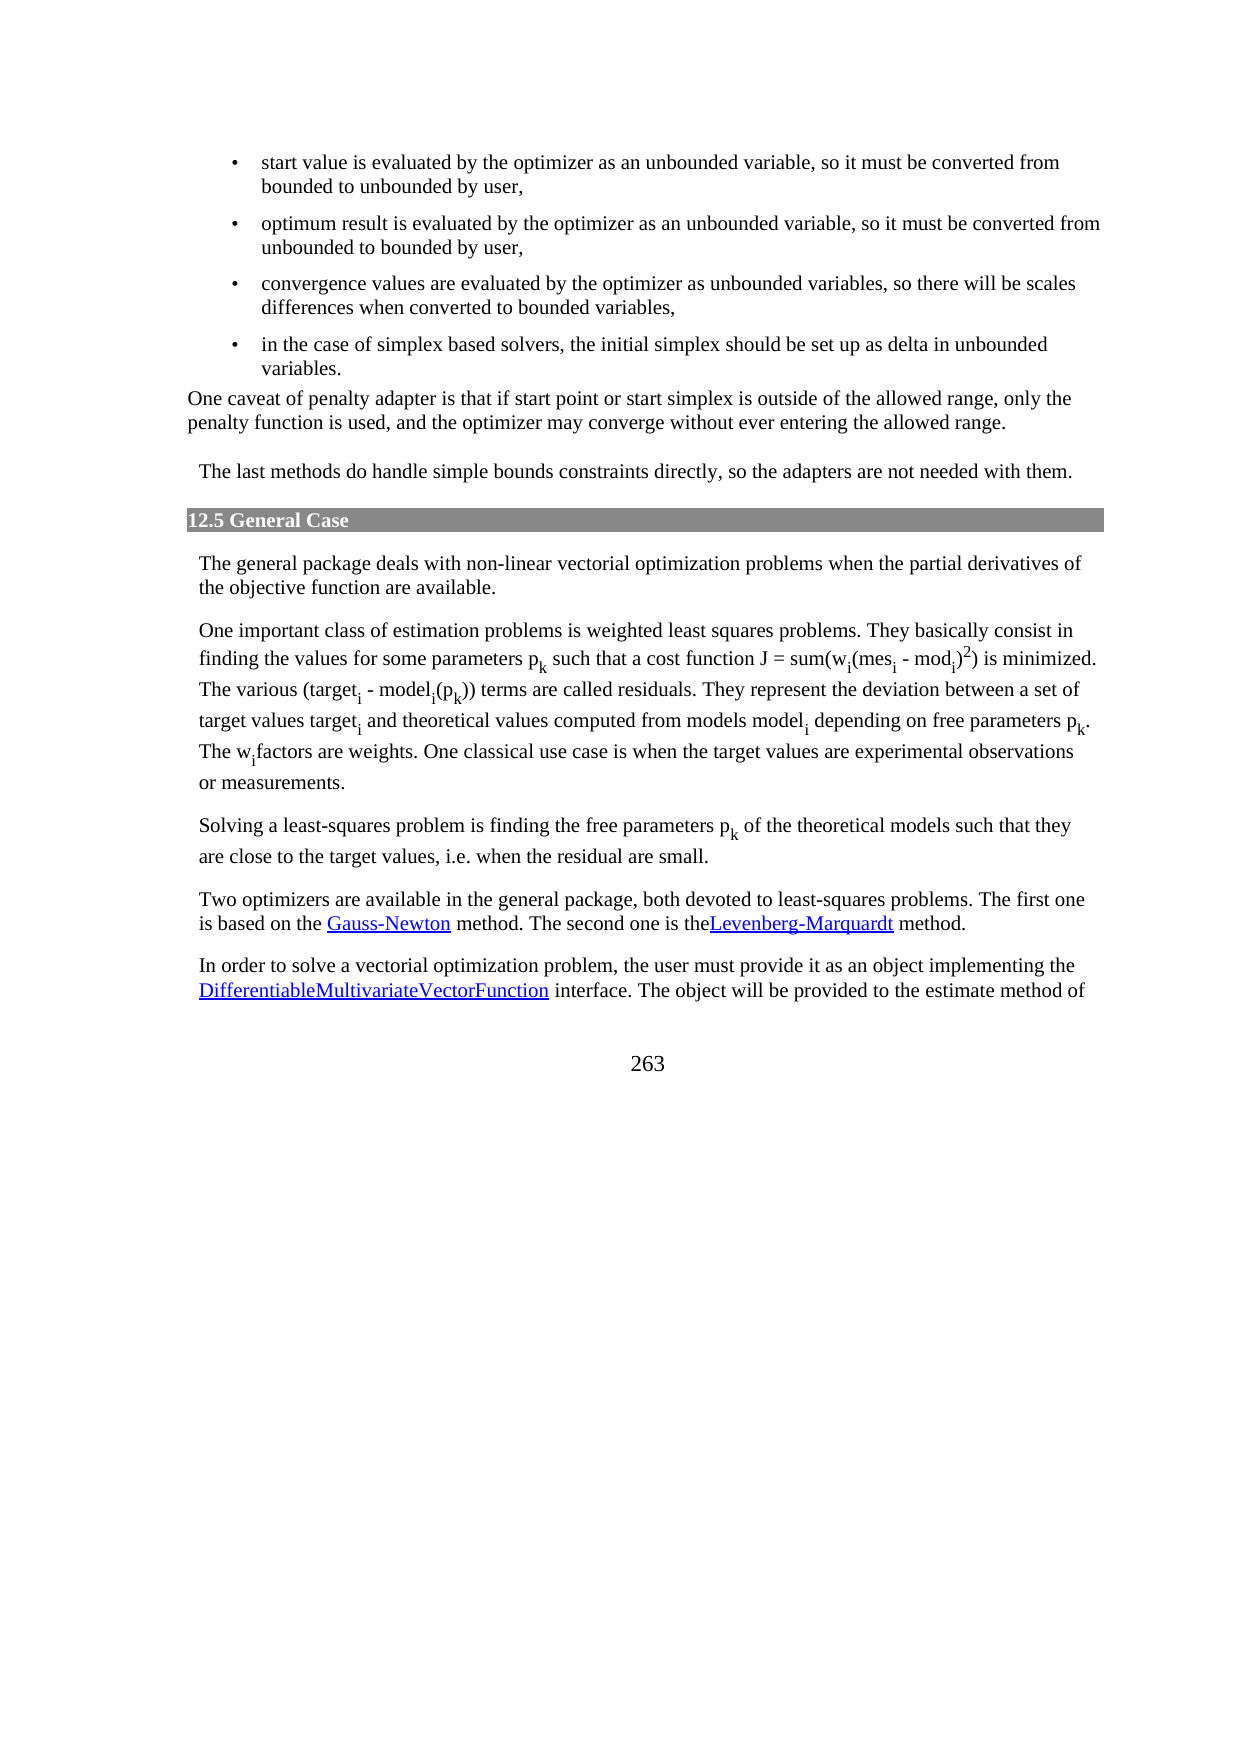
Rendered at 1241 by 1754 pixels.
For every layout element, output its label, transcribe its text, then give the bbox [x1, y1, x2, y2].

subtitle 12.5 General Case [187, 508, 1104, 532]
text The last methods do handle simple bounds constraints directly, so the adapters are not needed with them. [198, 459, 1097, 483]
list in the case of simplex based solvers, the initial simplex should be set up as delta in unbounded variables. [232, 332, 1108, 380]
text The general package deals with non-linear vectorial optimization problems when the partial derivatives of the objective function are available. [198, 551, 1097, 599]
text Two optimizers are available in the general package, both devoted to least-squares problems. The first one is based on the Gauss-Newton method. The second one is theLevenberg-Marquardt method. [198, 887, 1097, 935]
list optimum result is evaluated by the optimizer as an unbounded variable, so it must be converted from unbounded to bounded by user, [232, 211, 1108, 259]
text Solving a least-squares problem is finding the free parameters pk of the theoretical models such that they are close to the target values, i.e. when the residual are small. [198, 813, 1097, 868]
text One caveat of penalty adapter is that if start point or start simplex is outside of the allowed range, only the penalty function is used, and the optimizer may converge without ever entering the allowed range. [187, 386, 1108, 434]
list start value is evaluated by the optimizer as an unbounded variable, so it must be converted from bounded to unbounded by user, [232, 150, 1108, 198]
text In order to solve a vectorial optimization problem, the user must provide it as an object implementing the DifferentiableMultivariateVectorFunction interface. The object will be provided to the estimate method of [198, 953, 1097, 1002]
list convergence values are evaluated by the optimizer as unbounded variables, so there will be scales differences when converted to bounded variables, [232, 271, 1108, 319]
text One important class of estimation problems is weighted least squares problems. They basically consist in finding the values for some parameters pk such that a cost function J = sum(wi(mesi - modi)2) is minimized. The various (targeti - modeli(pk)) terms are called residuals. They represent the deviation between a set of target values targeti and theoretical values computed from models modeli depending on free parameters pk. The wifactors are weights. One classical use case is when the target values are experimental observations or measurements. [198, 618, 1097, 794]
